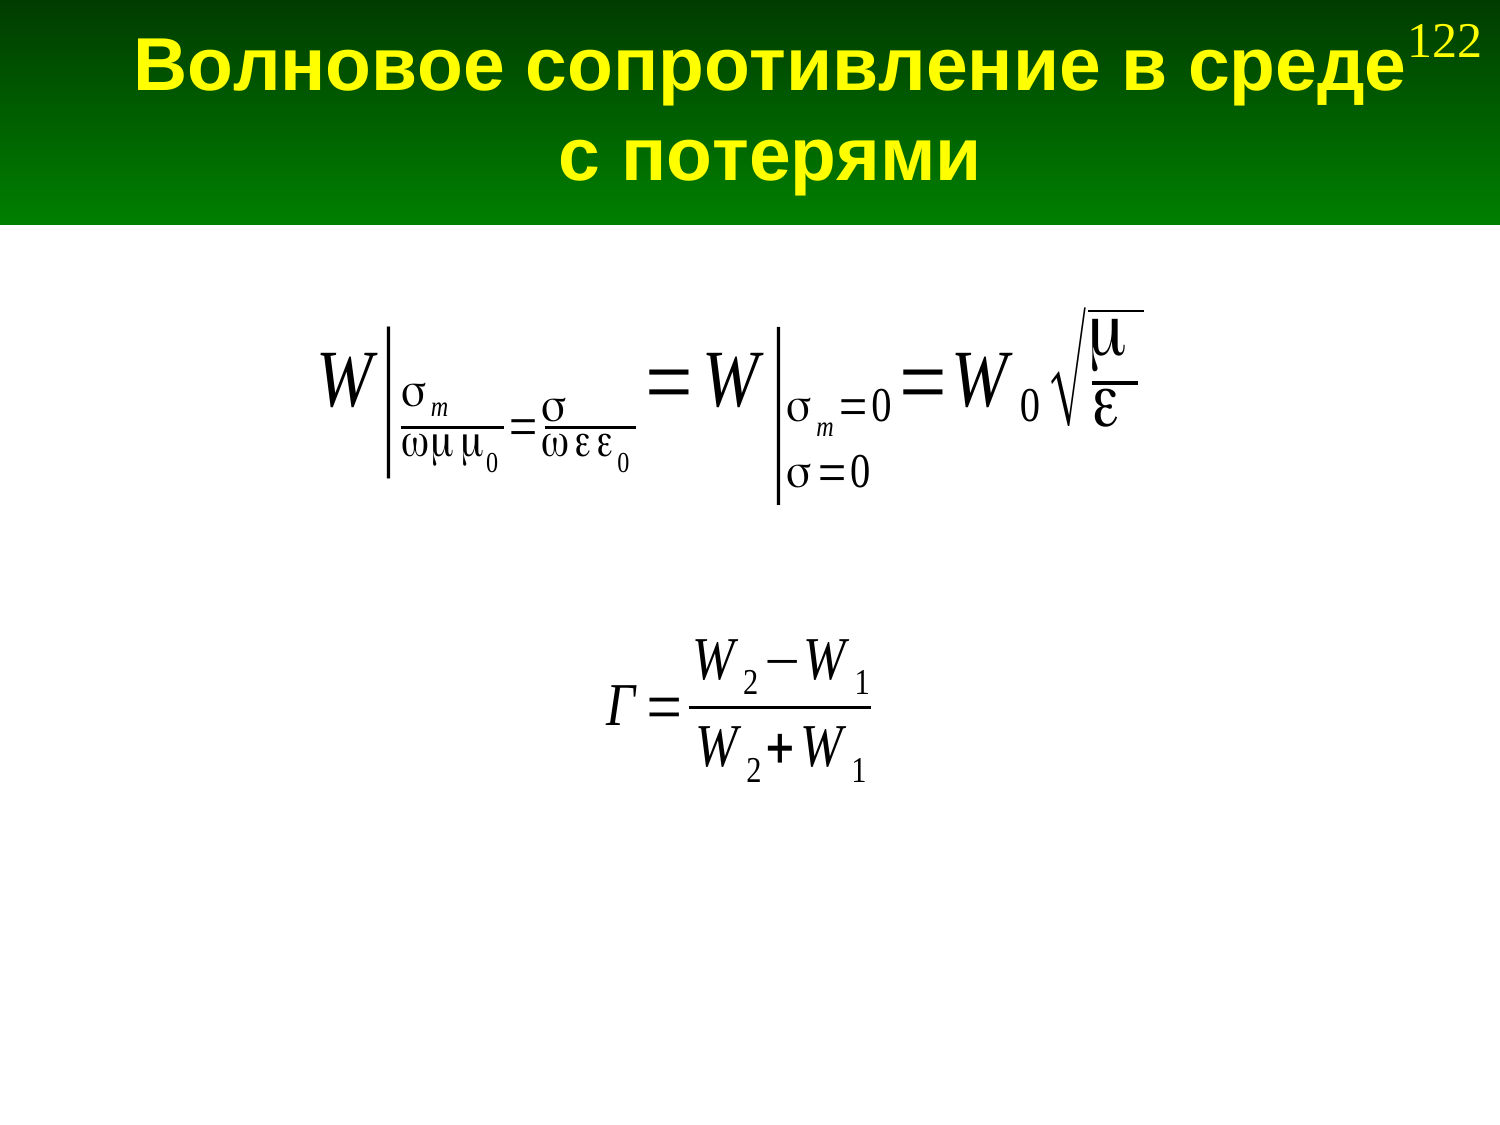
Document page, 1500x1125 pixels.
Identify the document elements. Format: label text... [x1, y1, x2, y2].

title Волновое сопротивление в среде с потерями [100, 7, 1441, 204]
chart [590, 625, 887, 791]
chart [295, 304, 1160, 508]
